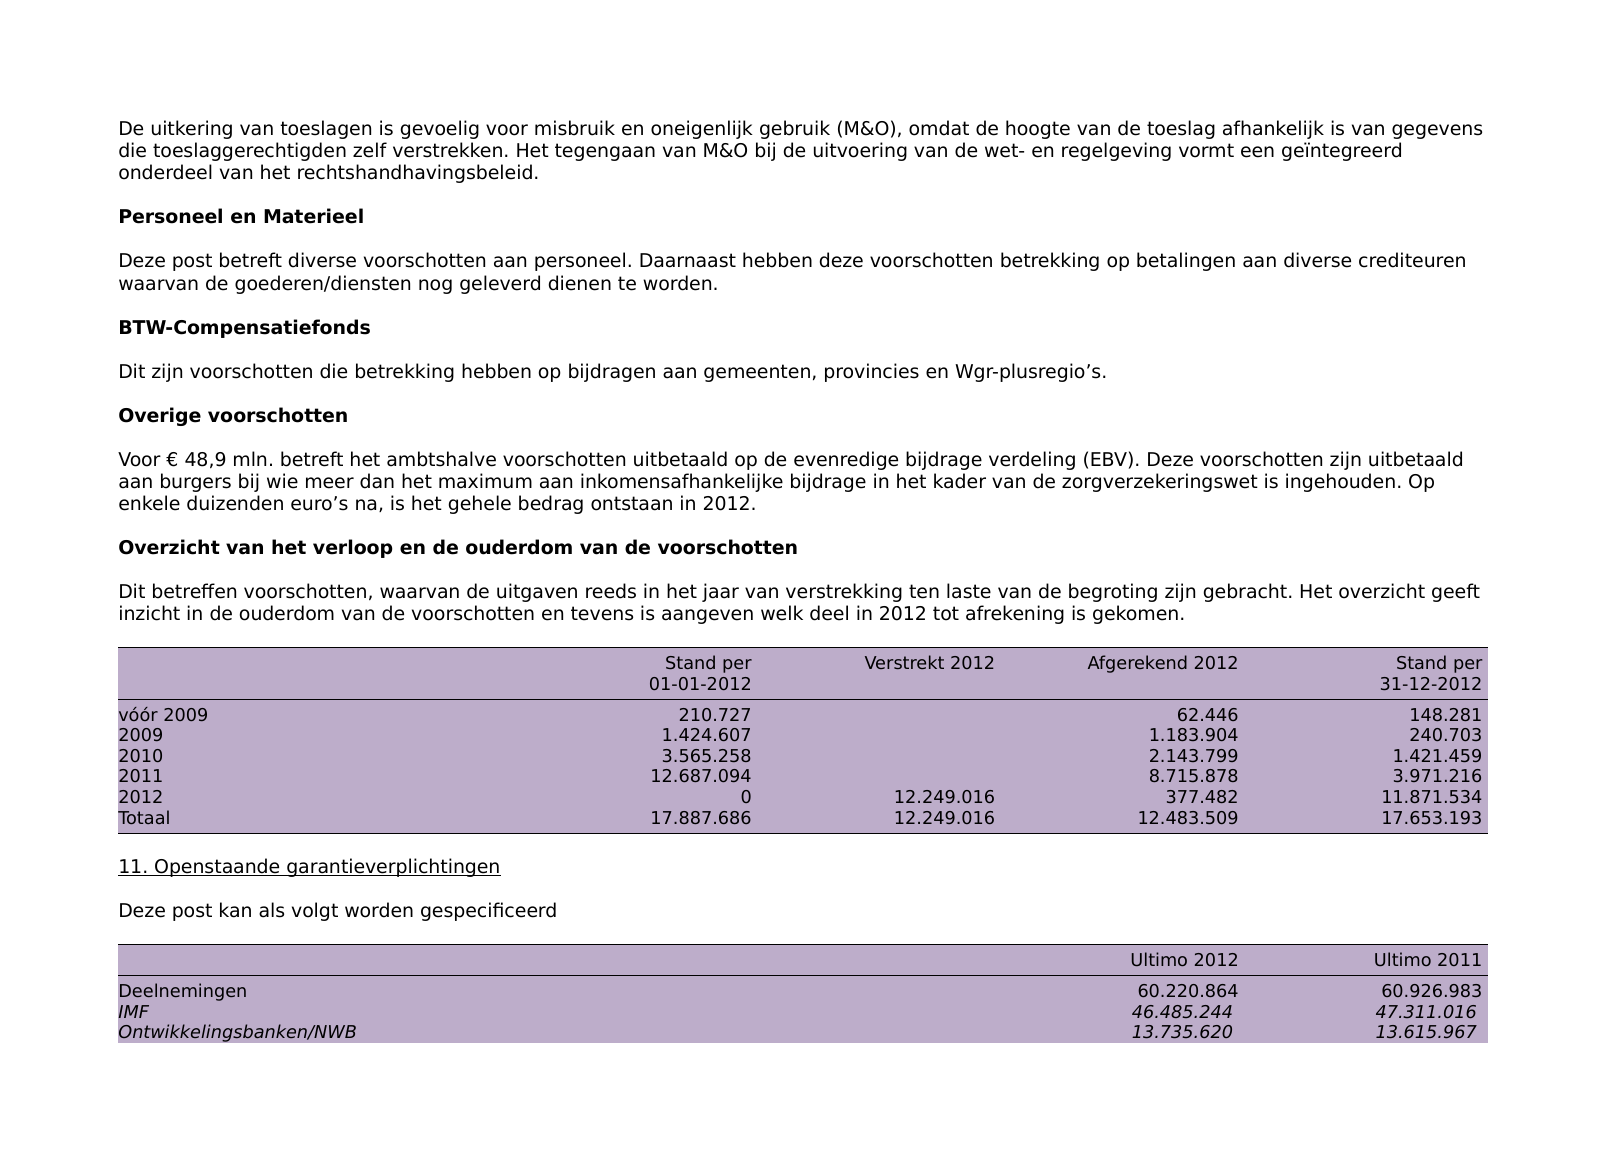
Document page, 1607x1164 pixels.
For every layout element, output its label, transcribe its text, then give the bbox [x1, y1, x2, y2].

text Deze post betreft diverse voorschotten aan personeel. Daarnaast hebben deze voorschotten betrekking op betalingen aan diverse crediteuren waarvan de goederen/diensten nog geleverd dienen te worden. [118, 250, 1488, 294]
table_cell Totaal [118, 808, 514, 833]
table_header Stand per 01-01-2012 [514, 648, 757, 699]
table_cell 60.220.864 [1001, 976, 1244, 1002]
subtitle Overige voorschotten [118, 405, 1488, 427]
table_cell 60.926.983 [1245, 976, 1488, 1002]
table_cell 12.687.094 [514, 766, 757, 787]
table_cell 12.249.016 [758, 808, 1001, 833]
table_cell 8.715.878 [1001, 766, 1244, 787]
text De uitkering van toeslagen is gevoelig voor misbruik en oneigenlijk gebruik (M&O), omdat de hoogte van de toeslag afhankelijk is van gegevens die toeslaggerechtigden zelf verstrekken. Het tegengaan van M&O bij de uitvoering van de wet- en regelgeving vormt een geïntegreerd onderdeel van het rechtshandhavingsbeleid. [118, 118, 1488, 184]
text Deze post kan als volgt worden gespecificeerd [118, 900, 1488, 922]
table_cell 2009 [118, 725, 514, 746]
text Dit zijn voorschotten die betrekking hebben op bijdragen aan gemeenten, provincies en Wgr-plusregio’s. [118, 361, 1488, 383]
text Dit betreffen voorschotten, waarvan de uitgaven reeds in het jaar van verstrekking ten laste van de begroting zijn gebracht. Het overzicht geeft inzicht in de ouderdom van de voorschotten en tevens is aangeven welk deel in 2012 tot afrekening is gekomen. [118, 581, 1488, 625]
table_cell 3.565.258 [514, 746, 757, 766]
table_cell 0 [514, 787, 757, 808]
table_cell 47.311.016 [1245, 1002, 1488, 1022]
table_cell [758, 700, 1001, 725]
table_cell 1.421.459 [1245, 746, 1488, 766]
table_cell 148.281 [1245, 700, 1488, 725]
text Voor € 48,9 mln. betreft het ambtshalve voorschotten uitbetaald op de evenredige bijdrage verdeling (EBV). Deze voorschotten zijn uitbetaald aan burgers bij wie meer dan het maximum aan inkomensafhankelijke bijdrage in het kader van de zorgverzekeringswet is ingehouden. Op enkele duizenden euro’s na, is het gehele bedrag ontstaan in 2012. [118, 449, 1488, 515]
subtitle BTW-Compensatiefonds [118, 317, 1488, 338]
table_cell 2011 [118, 766, 514, 787]
table_cell 2010 [118, 746, 514, 766]
table_header Ultimo 2012 [1001, 945, 1244, 975]
table_cell 12.483.509 [1001, 808, 1244, 833]
table_cell 62.446 [1001, 700, 1244, 725]
table_cell 13.615.967 [1245, 1022, 1488, 1043]
table_header [118, 648, 514, 699]
table_cell 17.653.193 [1245, 808, 1488, 833]
table_cell 12.249.016 [758, 787, 1001, 808]
table_cell 46.485.244 [1001, 1002, 1244, 1022]
table_cell 11.871.534 [1245, 787, 1488, 808]
table_cell IMF [118, 1002, 1001, 1022]
table_cell 13.735.620 [1001, 1022, 1244, 1043]
table_header Stand per 31-12-2012 [1245, 648, 1488, 699]
table_header Verstrekt 2012 [758, 648, 1001, 699]
table_cell 1.183.904 [1001, 725, 1244, 746]
table_header Afgerekend 2012 [1001, 648, 1244, 699]
table_cell 377.482 [1001, 787, 1244, 808]
table_cell [758, 725, 1001, 746]
table_header [118, 945, 1001, 975]
table_cell 3.971.216 [1245, 766, 1488, 787]
table_cell 1.424.607 [514, 725, 757, 746]
table_cell 240.703 [1245, 725, 1488, 746]
table_cell 17.887.686 [514, 808, 757, 833]
subtitle Overzicht van het verloop en de ouderdom van de voorschotten [118, 537, 1488, 559]
table_cell 2.143.799 [1001, 746, 1244, 766]
table_cell Ontwikkelingsbanken/NWB [118, 1022, 1001, 1043]
table_cell 210.727 [514, 700, 757, 725]
subtitle Personeel en Materieel [118, 206, 1488, 228]
table_header Ultimo 2011 [1245, 945, 1488, 975]
table_cell 2012 [118, 787, 514, 808]
table_cell [758, 766, 1001, 787]
table_cell [758, 746, 1001, 766]
subtitle 11. Openstaande garantieverplichtingen [118, 856, 1488, 878]
table_cell vóór 2009 [118, 700, 514, 725]
table_cell Deelnemingen [118, 976, 1001, 1002]
